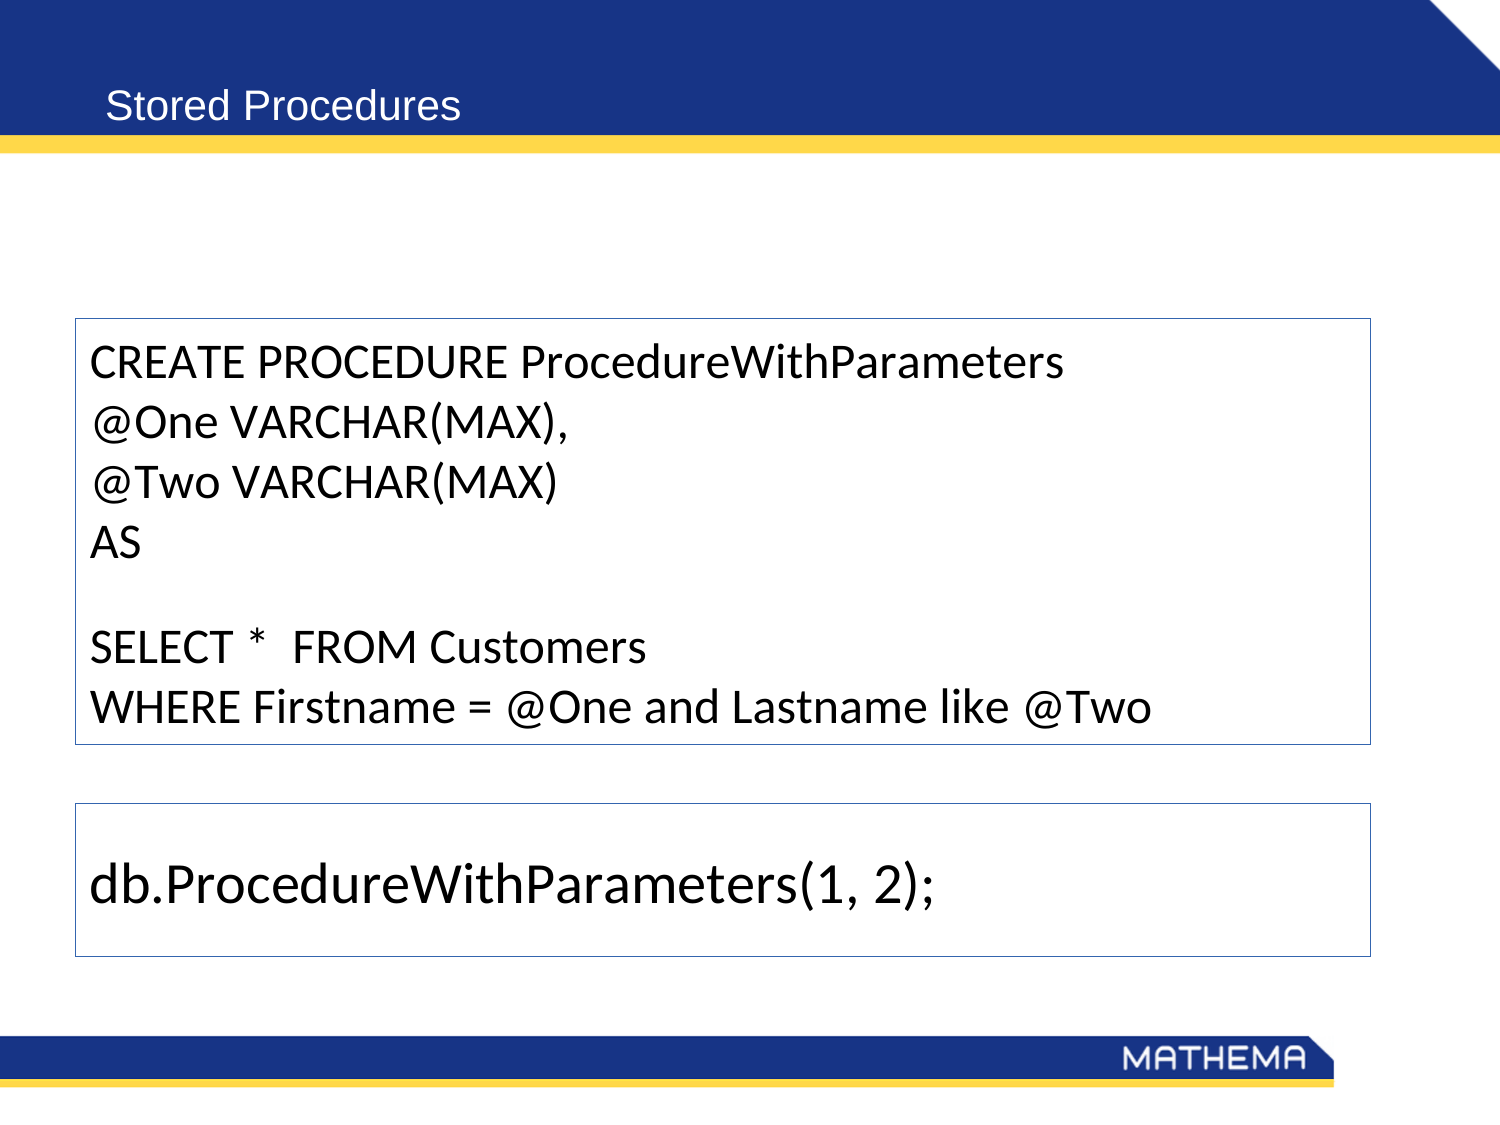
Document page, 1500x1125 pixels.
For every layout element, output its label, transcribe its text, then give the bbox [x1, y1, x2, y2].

text_box db.ProcedureWithParameters(1, 2); [75, 803, 1371, 957]
title Stored Procedures [75, 9, 1426, 198]
text_box CREATE PROCEDURE ProcedureWithParameters @One VARCHAR(MAX), @Two VARCHAR(MAX) AS SELECT * FROM Customers WHERE Firstname = @One and Lastname like @Two [75, 318, 1371, 745]
picture [0, 0, 1500, 1125]
